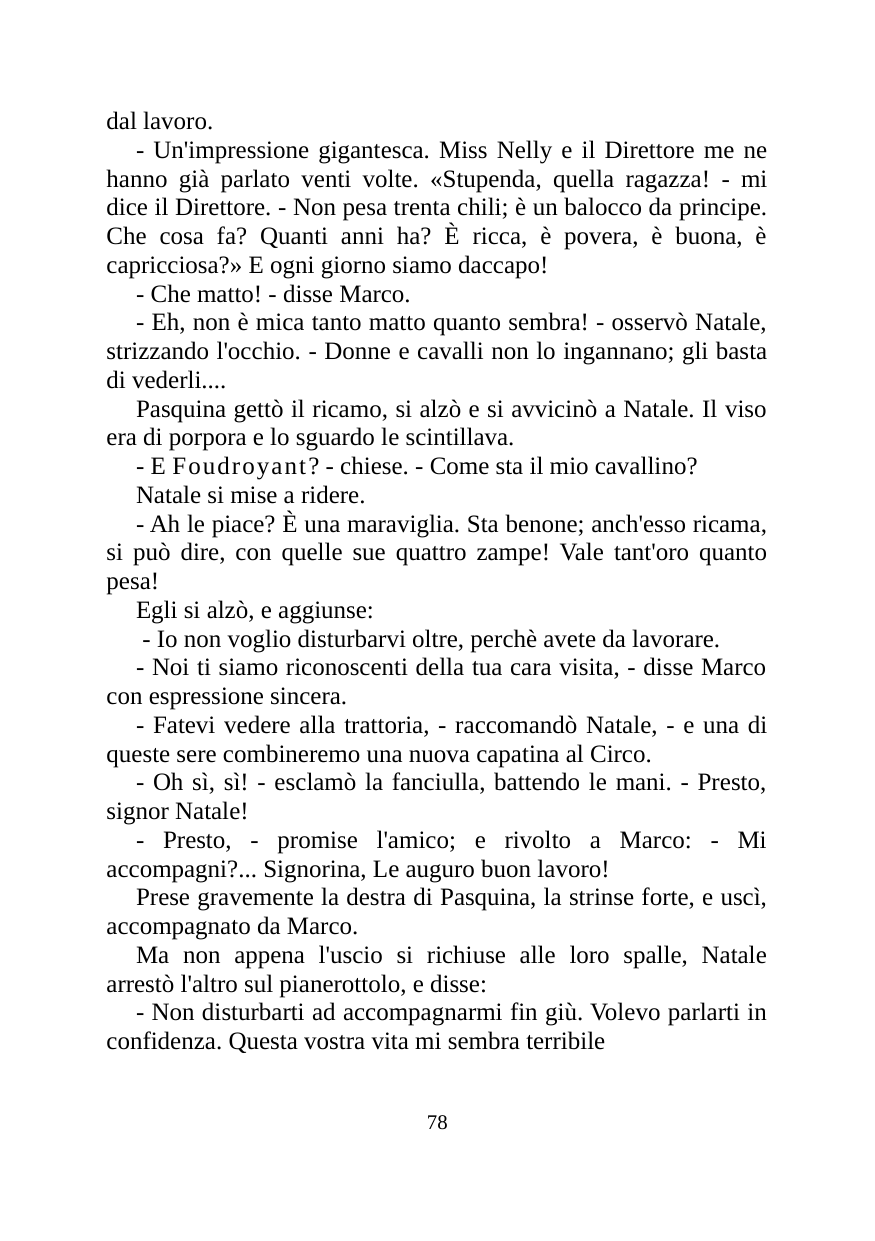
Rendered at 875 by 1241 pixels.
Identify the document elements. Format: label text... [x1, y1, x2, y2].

text - Eh, non è mica tanto matto quanto sembra! - osservò Natale, strizzando l'occhio. - Donne e cavalli non lo ingannano; gli basta di vederli.... [106, 307, 768, 394]
text Ma non appena l'uscio si richiuse alle loro spalle, Natale arrestò l'altro sul pianerottolo, e disse: [106, 940, 768, 997]
text Prese gravemente la destra di Pasquina, la strinse forte, e uscì, accompagnato da Marco. [106, 882, 768, 940]
text - Presto, - promise l'amico; e rivolto a Marco: - Mi accompagni?... Signorina, Le auguro buon lavoro! [106, 825, 768, 882]
text - Io non voglio disturbarvi oltre, perchè avete da lavorare. [106, 624, 768, 652]
text - Ah le piace? È una maraviglia. Sta benone; anch'esso ricama, si può dire, con quelle sue quattro zampe! Vale tant'oro quanto pesa! [106, 509, 768, 595]
text - Un'impressione gigantesca. Miss Nelly e il Direttore me ne hanno già parlato venti volte. «Stupenda, quella ragazza! - mi dice il Direttore. - Non pesa trenta chili; è un balocco da principe. Che cosa fa? Quanti anni ha? È ricca, è povera, è buona, è capricciosa?» E ogni giorno siamo daccapo! [106, 135, 768, 279]
text - Oh sì, sì! - esclamò la fanciulla, battendo le mani. - Presto, signor Natale! [106, 767, 768, 825]
text - E Foudroyant? - chiese. - Come sta il mio cavallino? [106, 451, 768, 480]
text Pasquina gettò il ricamo, si alzò e si avvicinò a Natale. Il viso era di porpora e lo sguardo le scintillava. [106, 394, 768, 451]
text dal lavoro. [106, 106, 768, 135]
text - Fatevi vedere alla trattoria, - raccomandò Natale, - e una di queste sere combineremo una nuova capatina al Circo. [106, 710, 768, 767]
text Natale si mise a ridere. [106, 480, 768, 509]
text - Noi ti siamo riconoscenti della tua cara visita, - disse Marco con espressione sincera. [106, 652, 768, 710]
text - Che matto! - disse Marco. [106, 279, 768, 307]
text Egli si alzò, e aggiunse: [106, 595, 768, 624]
text - Non disturbarti ad accompagnarmi fin giù. Volevo parlarti in confidenza. Questa vostra vita mi sembra terribile [106, 997, 768, 1055]
